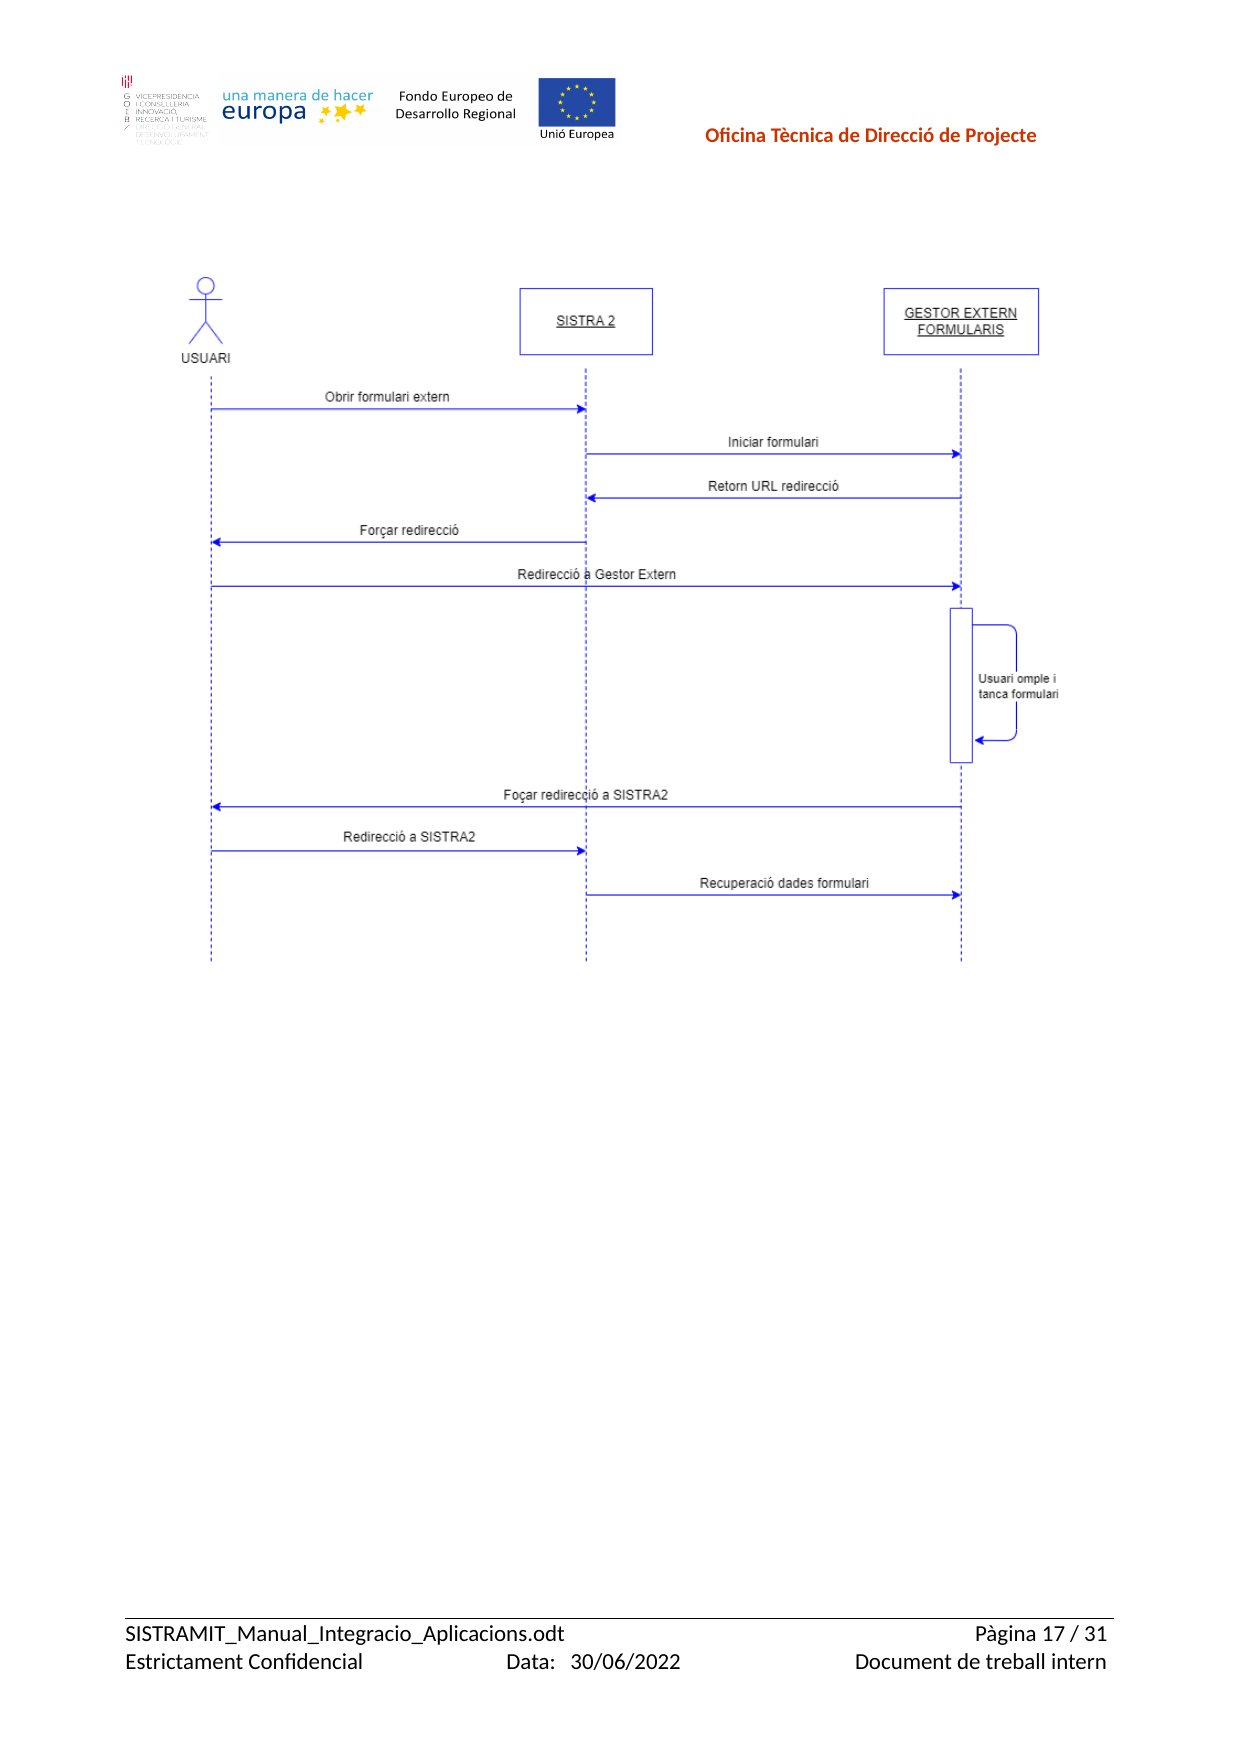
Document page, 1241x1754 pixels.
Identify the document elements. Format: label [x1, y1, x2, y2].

picture [219, 73, 621, 147]
picture [181, 277, 1059, 964]
picture [118, 73, 213, 147]
